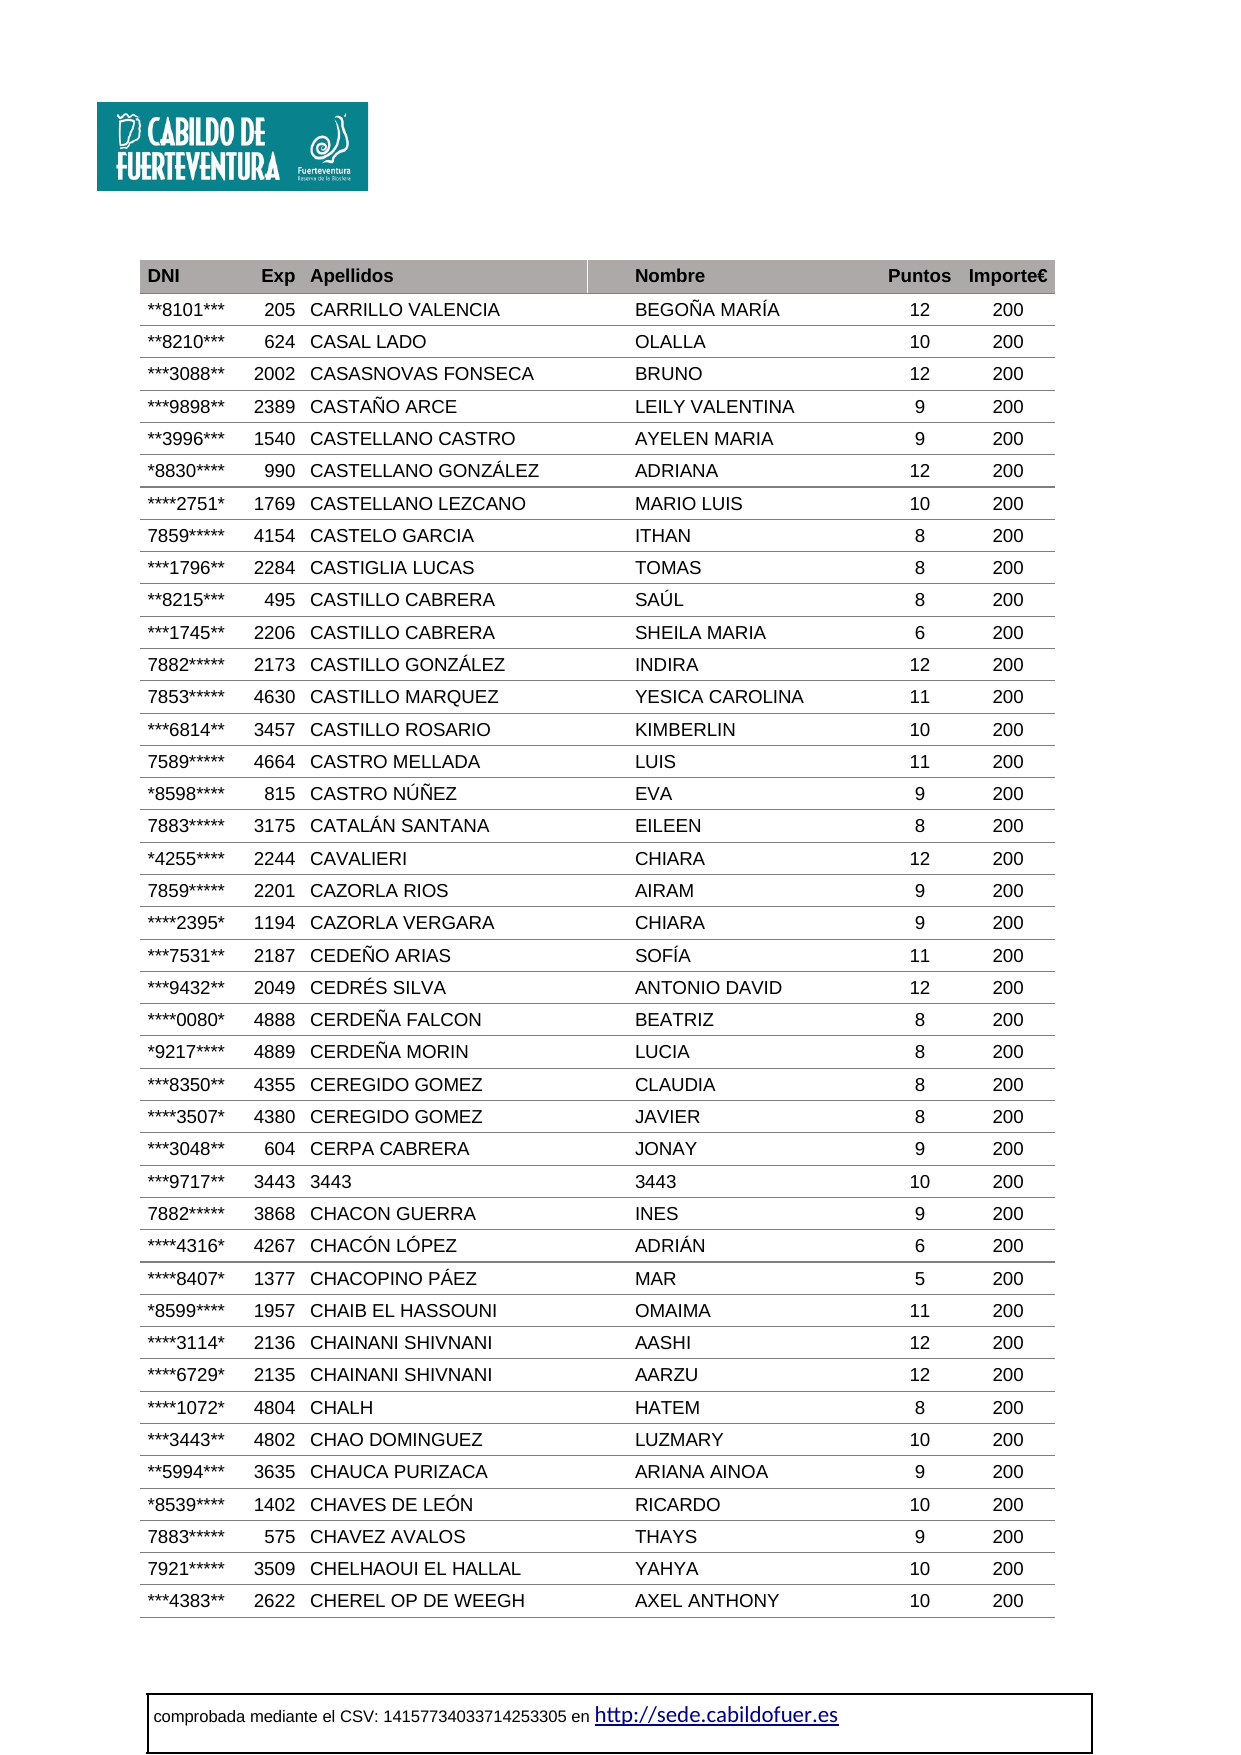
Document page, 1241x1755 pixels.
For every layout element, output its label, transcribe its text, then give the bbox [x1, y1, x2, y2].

table_cell MARIO LUIS [588, 488, 846, 519]
table_cell ADRIÁN [588, 1230, 846, 1261]
table_cell MAR [588, 1263, 846, 1294]
table_cell ***3048** [140, 1133, 240, 1164]
table_cell 12 [846, 358, 960, 389]
table_cell 2389 [240, 391, 303, 422]
table_cell **5994*** [140, 1456, 240, 1487]
table_cell 10 [846, 1585, 960, 1617]
table_cell 4802 [240, 1424, 303, 1455]
table_cell CHAINANI SHIVNANI [303, 1359, 587, 1391]
table_cell 3635 [240, 1456, 303, 1487]
table_cell CASTELLANO CASTRO [303, 423, 587, 454]
table_cell CASTELO GARCIA [303, 520, 587, 551]
table_cell ***7531** [140, 940, 240, 971]
table_cell 7882***** [140, 1198, 240, 1229]
table_cell 200 [960, 1230, 1055, 1261]
table_cell 4154 [240, 520, 303, 551]
table_cell *8539**** [140, 1489, 240, 1520]
table_cell 9 [846, 423, 960, 454]
table_cell ARIANA AINOA [588, 1456, 846, 1487]
table_cell 200 [960, 1166, 1055, 1197]
table_cell CHACOPINO PÁEZ [303, 1263, 587, 1294]
table_cell 200 [960, 1553, 1055, 1584]
table_cell 11 [846, 681, 960, 712]
table_cell CERPA CABRERA [303, 1133, 587, 1164]
table_cell 604 [240, 1133, 303, 1164]
table_cell 4889 [240, 1036, 303, 1068]
table_cell 200 [960, 1392, 1055, 1423]
table_header Importe€ [960, 260, 1055, 293]
table_cell 2622 [240, 1585, 303, 1617]
table_cell 200 [960, 584, 1055, 616]
table_cell 200 [960, 778, 1055, 809]
table_cell CLAUDIA [588, 1069, 846, 1100]
table_cell 4664 [240, 746, 303, 777]
table_cell 7859***** [140, 520, 240, 551]
table_cell *8830**** [140, 455, 240, 486]
table_cell AARZU [588, 1359, 846, 1391]
table_cell 11 [846, 746, 960, 777]
table_cell ***9432** [140, 972, 240, 1003]
table_cell *8599**** [140, 1295, 240, 1326]
table_cell 200 [960, 1133, 1055, 1164]
table_cell INES [588, 1198, 846, 1229]
table_cell CHAIB EL HASSOUNI [303, 1295, 587, 1326]
table_cell 11 [846, 940, 960, 971]
table_cell YESICA CAROLINA [588, 681, 846, 712]
table_header Exp [240, 260, 303, 293]
table_cell 8 [846, 1101, 960, 1132]
table_cell 200 [960, 1295, 1055, 1326]
table_cell 4630 [240, 681, 303, 712]
table_cell 7883***** [140, 810, 240, 842]
table_cell 200 [960, 294, 1055, 325]
table_cell 200 [960, 875, 1055, 906]
table_cell 7882***** [140, 649, 240, 680]
table_cell 200 [960, 681, 1055, 712]
table_cell ****3507* [140, 1101, 240, 1132]
table_cell 8 [846, 1392, 960, 1423]
table_cell 3868 [240, 1198, 303, 1229]
table_cell CASTILLO MARQUEZ [303, 681, 587, 712]
table_cell 200 [960, 907, 1055, 938]
table_cell CATALÁN SANTANA [303, 810, 587, 842]
table_cell 575 [240, 1521, 303, 1552]
table_cell 2136 [240, 1327, 303, 1358]
table_cell 4888 [240, 1004, 303, 1035]
table_cell ****1072* [140, 1392, 240, 1423]
table_cell 8 [846, 1036, 960, 1068]
table_cell 4380 [240, 1101, 303, 1132]
table_cell 10 [846, 326, 960, 357]
table_cell 205 [240, 294, 303, 325]
table_cell EILEEN [588, 810, 846, 842]
table_cell 11 [846, 1295, 960, 1326]
table_cell ****6729* [140, 1359, 240, 1391]
table_cell 5 [846, 1263, 960, 1294]
table_cell 9 [846, 1133, 960, 1164]
table_cell CASTELLANO GONZÁLEZ [303, 455, 587, 486]
table_cell 10 [846, 714, 960, 745]
table_cell **3996*** [140, 423, 240, 454]
table_cell 9 [846, 1521, 960, 1552]
table_cell 10 [846, 1553, 960, 1584]
table_cell CASTELLANO LEZCANO [303, 488, 587, 519]
table_cell 4355 [240, 1069, 303, 1100]
table_cell 200 [960, 1069, 1055, 1100]
table_cell 10 [846, 1489, 960, 1520]
table_cell 7921***** [140, 1553, 240, 1584]
table_cell ***3088** [140, 358, 240, 389]
table_cell LEILY VALENTINA [588, 391, 846, 422]
table_cell 8 [846, 552, 960, 583]
table_cell 2173 [240, 649, 303, 680]
table_cell CERDEÑA FALCON [303, 1004, 587, 1035]
table_header Puntos [846, 260, 960, 293]
table_cell 7883***** [140, 1521, 240, 1552]
table_cell CHAVEZ AVALOS [303, 1521, 587, 1552]
table_cell 200 [960, 1198, 1055, 1229]
table_cell CHEREL OP DE WEEGH [303, 1585, 587, 1617]
table_cell ****4316* [140, 1230, 240, 1261]
table_cell 200 [960, 1263, 1055, 1294]
table_cell CASTRO NÚÑEZ [303, 778, 587, 809]
table_cell 200 [960, 1327, 1055, 1358]
table_cell LUIS [588, 746, 846, 777]
table_cell 9 [846, 875, 960, 906]
table_cell 200 [960, 423, 1055, 454]
table_cell AXEL ANTHONY [588, 1585, 846, 1617]
table_cell CHIARA [588, 907, 846, 938]
table_cell 8 [846, 520, 960, 551]
table_cell AYELEN MARIA [588, 423, 846, 454]
table_cell 8 [846, 584, 960, 616]
table_cell 200 [960, 1489, 1055, 1520]
table_cell CASTILLO CABRERA [303, 584, 587, 616]
table_cell CEDRÉS SILVA [303, 972, 587, 1003]
table_cell 2002 [240, 358, 303, 389]
table_cell 8 [846, 810, 960, 842]
table_cell 1402 [240, 1489, 303, 1520]
table_cell **8101*** [140, 294, 240, 325]
table_cell CERDEÑA MORIN [303, 1036, 587, 1068]
table_cell 3443 [303, 1166, 587, 1197]
table_cell 10 [846, 1166, 960, 1197]
table_cell 3443 [240, 1166, 303, 1197]
table_cell **8210*** [140, 326, 240, 357]
table_cell 2201 [240, 875, 303, 906]
table_cell CHAVES DE LEÓN [303, 1489, 587, 1520]
table_cell SAÚL [588, 584, 846, 616]
table_cell SHEILA MARIA [588, 617, 846, 648]
table_cell ****2395* [140, 907, 240, 938]
table_cell ANTONIO DAVID [588, 972, 846, 1003]
table_cell 200 [960, 972, 1055, 1003]
table_cell ***4383** [140, 1585, 240, 1617]
table_cell CHAINANI SHIVNANI [303, 1327, 587, 1358]
table_cell CHIARA [588, 843, 846, 874]
table_cell 12 [846, 649, 960, 680]
table_cell LUCIA [588, 1036, 846, 1068]
table_cell CAZORLA RIOS [303, 875, 587, 906]
table_cell 6 [846, 617, 960, 648]
table_cell 200 [960, 1004, 1055, 1035]
table_cell CASTAÑO ARCE [303, 391, 587, 422]
table_cell ***1745** [140, 617, 240, 648]
table_cell 3175 [240, 810, 303, 842]
table_cell OLALLA [588, 326, 846, 357]
table_cell 1957 [240, 1295, 303, 1326]
table_cell 10 [846, 1424, 960, 1455]
table_cell ***3443** [140, 1424, 240, 1455]
table_cell 495 [240, 584, 303, 616]
table_cell CAZORLA VERGARA [303, 907, 587, 938]
table_cell AASHI [588, 1327, 846, 1358]
table_cell 2135 [240, 1359, 303, 1391]
table_cell HATEM [588, 1392, 846, 1423]
table_cell CASTILLO ROSARIO [303, 714, 587, 745]
table_cell 200 [960, 810, 1055, 842]
table_cell OMAIMA [588, 1295, 846, 1326]
table_cell 3443 [588, 1166, 846, 1197]
table_cell BEGOÑA MARÍA [588, 294, 846, 325]
table_cell JAVIER [588, 1101, 846, 1132]
table_cell CASTILLO CABRERA [303, 617, 587, 648]
table_cell CHALH [303, 1392, 587, 1423]
table_cell 200 [960, 326, 1055, 357]
table_cell CEDEÑO ARIAS [303, 940, 587, 971]
table_cell CHACON GUERRA [303, 1198, 587, 1229]
table_cell ***1796** [140, 552, 240, 583]
table_cell EVA [588, 778, 846, 809]
table_cell 12 [846, 1327, 960, 1358]
table_cell RICARDO [588, 1489, 846, 1520]
table_cell 200 [960, 940, 1055, 971]
table_cell 2187 [240, 940, 303, 971]
table_cell 200 [960, 1424, 1055, 1455]
table_cell 200 [960, 714, 1055, 745]
table_cell KIMBERLIN [588, 714, 846, 745]
table_cell ADRIANA [588, 455, 846, 486]
table_cell 200 [960, 488, 1055, 519]
table_cell ***8350** [140, 1069, 240, 1100]
table_cell 200 [960, 455, 1055, 486]
table_cell 200 [960, 649, 1055, 680]
table_cell *4255**** [140, 843, 240, 874]
table_cell 2244 [240, 843, 303, 874]
table_cell CHELHAOUI EL HALLAL [303, 1553, 587, 1584]
table_cell 8 [846, 1004, 960, 1035]
table_cell 200 [960, 1036, 1055, 1068]
table_cell 2049 [240, 972, 303, 1003]
table_cell CASAL LADO [303, 326, 587, 357]
table_cell 3457 [240, 714, 303, 745]
table_cell 9 [846, 907, 960, 938]
table_cell 200 [960, 1521, 1055, 1552]
table_cell 12 [846, 455, 960, 486]
table_cell YAHYA [588, 1553, 846, 1584]
table_cell 990 [240, 455, 303, 486]
table_cell ****3114* [140, 1327, 240, 1358]
table_cell 4267 [240, 1230, 303, 1261]
table_cell CASTIGLIA LUCAS [303, 552, 587, 583]
table_cell 7853***** [140, 681, 240, 712]
table_cell 6 [846, 1230, 960, 1261]
table_header Nombre [588, 260, 846, 293]
table_cell ***6814** [140, 714, 240, 745]
table_cell TOMAS [588, 552, 846, 583]
table_cell 200 [960, 746, 1055, 777]
table_header DNI [140, 260, 240, 293]
table_cell 1769 [240, 488, 303, 519]
table_cell THAYS [588, 1521, 846, 1552]
table_cell 7859***** [140, 875, 240, 906]
table_cell CHAUCA PURIZACA [303, 1456, 587, 1487]
table_cell 12 [846, 1359, 960, 1391]
table_cell 12 [846, 972, 960, 1003]
table_cell BEATRIZ [588, 1004, 846, 1035]
table_cell CARRILLO VALENCIA [303, 294, 587, 325]
table_cell 1194 [240, 907, 303, 938]
table_cell *8598**** [140, 778, 240, 809]
table_cell CASTRO MELLADA [303, 746, 587, 777]
table_cell CASTILLO GONZÁLEZ [303, 649, 587, 680]
table_cell 9 [846, 391, 960, 422]
table_header Apellidos [303, 260, 587, 293]
table_cell 10 [846, 488, 960, 519]
table_cell 200 [960, 617, 1055, 648]
table_cell *9217**** [140, 1036, 240, 1068]
table_cell CEREGIDO GOMEZ [303, 1069, 587, 1100]
table_cell SOFÍA [588, 940, 846, 971]
table_cell ***9717** [140, 1166, 240, 1197]
table_cell 200 [960, 1585, 1055, 1617]
table_cell ****2751* [140, 488, 240, 519]
table_cell 2206 [240, 617, 303, 648]
table_cell LUZMARY [588, 1424, 846, 1455]
table_cell ****8407* [140, 1263, 240, 1294]
table_cell 4804 [240, 1392, 303, 1423]
table_cell 200 [960, 358, 1055, 389]
table_cell CEREGIDO GOMEZ [303, 1101, 587, 1132]
table_cell 12 [846, 294, 960, 325]
table_cell ***9898** [140, 391, 240, 422]
table_cell 1377 [240, 1263, 303, 1294]
table_cell CASASNOVAS FONSECA [303, 358, 587, 389]
table_cell 624 [240, 326, 303, 357]
table_cell 9 [846, 1198, 960, 1229]
table_cell ****0080* [140, 1004, 240, 1035]
table_cell 9 [846, 1456, 960, 1487]
table_cell **8215*** [140, 584, 240, 616]
table_cell CAVALIERI [303, 843, 587, 874]
table_cell 200 [960, 391, 1055, 422]
table_cell 1540 [240, 423, 303, 454]
table_cell 8 [846, 1069, 960, 1100]
table_cell 7589***** [140, 746, 240, 777]
table_cell 2284 [240, 552, 303, 583]
table_cell 9 [846, 778, 960, 809]
table_cell 200 [960, 520, 1055, 551]
table_cell INDIRA [588, 649, 846, 680]
table_cell 200 [960, 1101, 1055, 1132]
table_cell 3509 [240, 1553, 303, 1584]
table_cell CHAO DOMINGUEZ [303, 1424, 587, 1455]
table_cell 200 [960, 552, 1055, 583]
table_cell AIRAM [588, 875, 846, 906]
table_cell 12 [846, 843, 960, 874]
table_cell BRUNO [588, 358, 846, 389]
table_cell 200 [960, 843, 1055, 874]
table_cell ITHAN [588, 520, 846, 551]
table_cell JONAY [588, 1133, 846, 1164]
table_cell 815 [240, 778, 303, 809]
table_cell 200 [960, 1456, 1055, 1487]
table_cell CHACÓN LÓPEZ [303, 1230, 587, 1261]
table_cell 200 [960, 1359, 1055, 1391]
